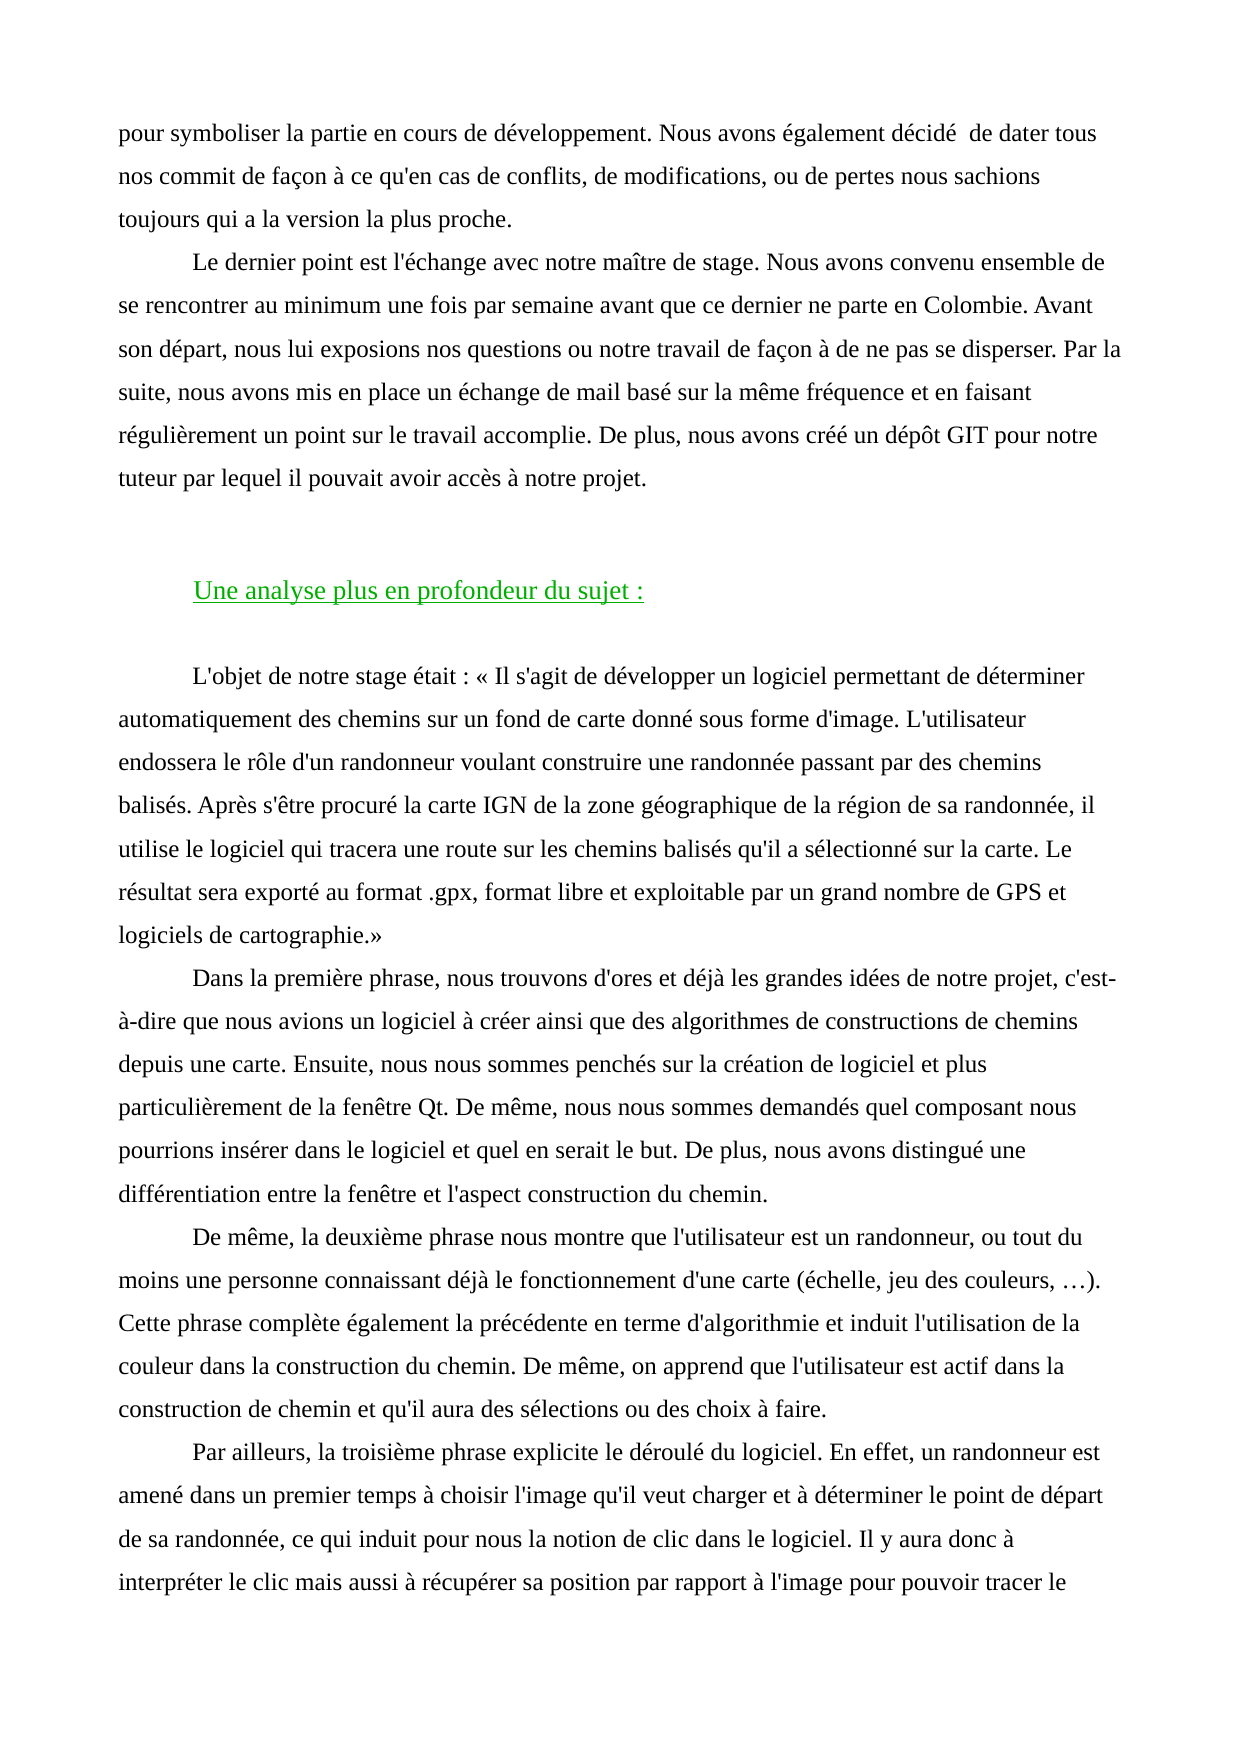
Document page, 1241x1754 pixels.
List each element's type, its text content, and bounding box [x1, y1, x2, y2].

text L'objet de notre stage était : « Il s'agit de développer un logiciel permettant de déterminer automatiquement des chemins sur un fond de carte donné sous forme d'image. L'utilisateur endossera le rôle d'un randonneur voulant construire une randonnée passant par des chemins balisés. Après s'être procuré la carte IGN de la zone géographique de la région de sa randonnée, il utilise le logiciel qui tracera une route sur les chemins balisés qu'il a sélectionné sur la carte. Le résultat sera exporté au format .gpx, format libre et exploitable par un grand nombre de GPS et logiciels de cartographie.» [118, 661, 1122, 949]
text pour symboliser la partie en cours de développement. Nous avons également décidé de dater tous nos commit de façon à ce qu'en cas de conflits, de modifications, ou de pertes nous sachions toujours qui a la version la plus proche. [118, 118, 1122, 233]
text Par ailleurs, la troisième phrase explicite le déroulé du logiciel. En effet, un randonneur est amené dans un premier temps à choisir l'image qu'il veut charger et à déterminer le point de départ de sa randonnée, ce qui induit pour nous la notion de clic dans le logiciel. Il y aura donc à interpréter le clic mais aussi à récupérer sa position par rapport à l'image pour pouvoir tracer le [118, 1437, 1122, 1596]
text Le dernier point est l'échange avec notre maître de stage. Nous avons convenu ensemble de se rencontrer au minimum une fois par semaine avant que ce dernier ne parte en Colombie. Avant son départ, nous lui exposions nos questions ou notre travail de façon à de ne pas se disperser. Par la suite, nous avons mis en place un échange de mail basé sur la même fréquence et en faisant régulièrement un point sur le travail accomplie. De plus, nous avons créé un dépôt GIT pour notre tuteur par lequel il pouvait avoir accès à notre projet. [118, 247, 1122, 492]
subtitle Une analyse plus en profondeur du sujet : [118, 574, 1122, 606]
text Dans la première phrase, nous trouvons d'ores et déjà les grandes idées de notre projet, c'est-à-dire que nous avions un logiciel à créer ainsi que des algorithmes de constructions de chemins depuis une carte. Ensuite, nous nous sommes penchés sur la création de logiciel et plus particulièrement de la fenêtre Qt. De même, nous nous sommes demandés quel composant nous pourrions insérer dans le logiciel et quel en serait le but. De plus, nous avons distingué une différentiation entre la fenêtre et l'aspect construction du chemin. [118, 963, 1122, 1207]
text De même, la deuxième phrase nous montre que l'utilisateur est un randonneur, ou tout du moins une personne connaissant déjà le fonctionnement d'une carte (échelle, jeu des couleurs, …). Cette phrase complète également la précédente en terme d'algorithmie et induit l'utilisation de la couleur dans la construction du chemin. De même, on apprend que l'utilisateur est actif dans la construction de chemin et qu'il aura des sélections ou des choix à faire. [118, 1222, 1122, 1423]
